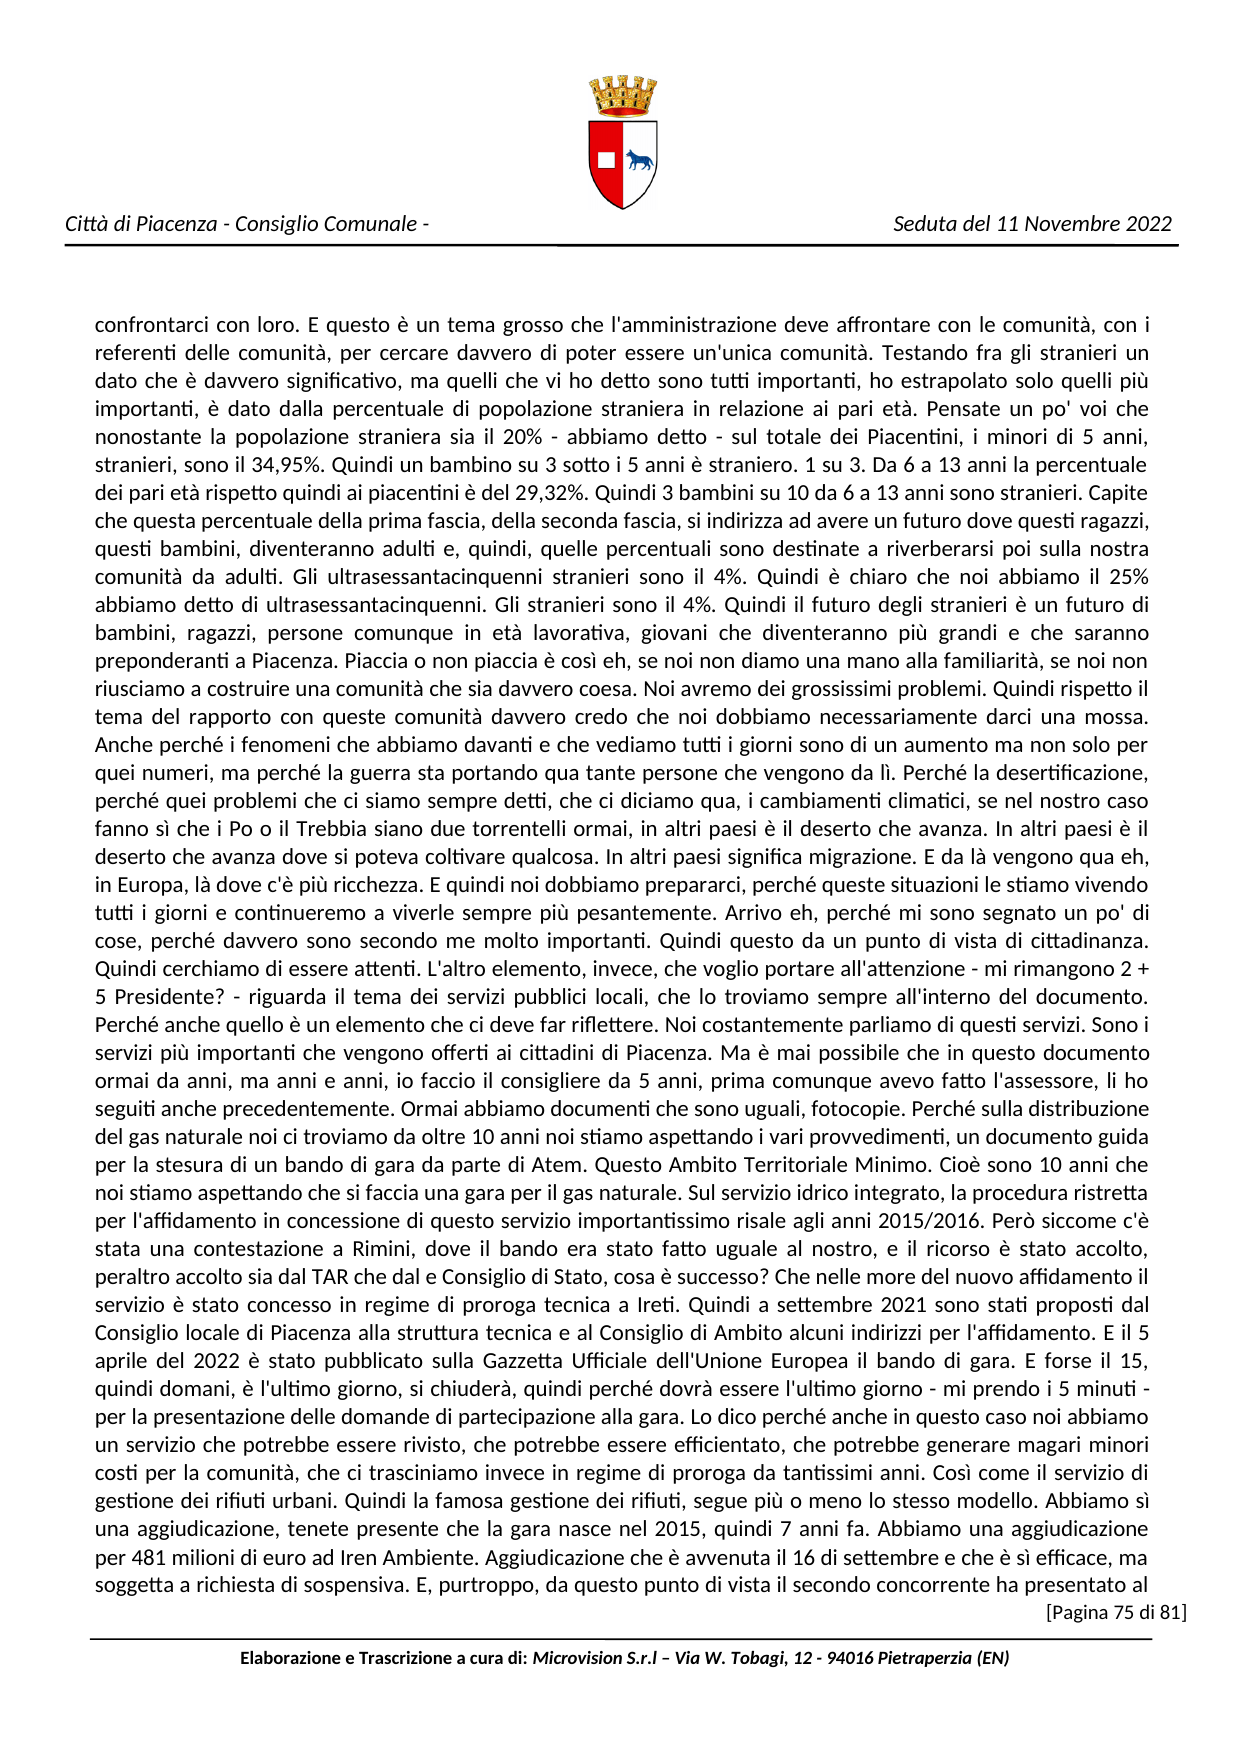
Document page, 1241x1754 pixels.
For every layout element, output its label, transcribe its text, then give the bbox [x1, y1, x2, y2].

text confrontarci con loro. E questo è un tema grosso che l'amministrazione deve affrontare con le comunità, con i referenti delle comunità, per cercare davvero di poter essere un'unica comunità. Testando fra gli stranieri un dato che è davvero significativo, ma quelli che vi ho detto sono tutti importanti, ho estrapolato solo quelli più importanti, è dato dalla percentuale di popolazione straniera in relazione ai pari età. Pensate un po' voi che nonostante la popolazione straniera sia il 20% - abbiamo detto - sul totale dei Piacentini, i minori di 5 anni, stranieri, sono il 34,95%. Quindi un bambino su 3 sotto i 5 anni è straniero. 1 su 3. Da 6 a 13 anni la percentuale dei pari età rispetto quindi ai piacentini è del 29,32%. Quindi 3 bambini su 10 da 6 a 13 anni sono stranieri. Capite che questa percentuale della prima fascia, della seconda fascia, si indirizza ad avere un futuro dove questi ragazzi, questi bambini, diventeranno adulti e, quindi, quelle percentuali sono destinate a riverberarsi poi sulla nostra comunità da adulti. Gli ultrasessantacinquenni stranieri sono il 4%. Quindi è chiaro che noi abbiamo il 25% abbiamo detto di ultrasessantacinquenni. Gli stranieri sono il 4%. Quindi il futuro degli stranieri è un futuro di bambini, ragazzi, persone comunque in età lavorativa, giovani che diventeranno più grandi e che saranno preponderanti a Piacenza. Piaccia o non piaccia è così eh, se noi non diamo una mano alla familiarità, se noi non riusciamo a costruire una comunità che sia davvero coesa. Noi avremo dei grossissimi problemi. Quindi rispetto il tema del rapporto con queste comunità davvero credo che noi dobbiamo necessariamente darci una mossa. Anche perché i fenomeni che abbiamo davanti e che vediamo tutti i giorni sono di un aumento ma non solo per quei numeri, ma perché la guerra sta portando qua tante persone che vengono da lì. Perché la desertificazione, perché quei problemi che ci siamo sempre detti, che ci diciamo qua, i cambiamenti climatici, se nel nostro caso fanno sì che i Po o il Trebbia siano due torrentelli ormai, in altri paesi è il deserto che avanza. In altri paesi è il deserto che avanza dove si poteva coltivare qualcosa. In altri paesi significa migrazione. E da là vengono qua eh, in Europa, là dove c'è più ricchezza. E quindi noi dobbiamo prepararci, perché queste situazioni le stiamo vivendo tutti i giorni e continueremo a viverle sempre più pesantemente. Arrivo eh, perché mi sono segnato un po' di cose, perché davvero sono secondo me molto importanti. Quindi questo da un punto di vista di cittadinanza. Quindi cerchiamo di essere attenti. L'altro elemento, invece, che voglio portare all'attenzione - mi rimangono 2 + 5 Presidente? - riguarda il tema dei servizi pubblici locali, che lo troviamo sempre all'interno del documento. Perché anche quello è un elemento che ci deve far riflettere. Noi costantemente parliamo di questi servizi. Sono i servizi più importanti che vengono offerti ai cittadini di Piacenza. Ma è mai possibile che in questo documento ormai da anni, ma anni e anni, io faccio il consigliere da 5 anni, prima comunque avevo fatto l'assessore, li ho seguiti anche precedentemente. Ormai abbiamo documenti che sono uguali, fotocopie. Perché sulla distribuzione del gas naturale noi ci troviamo da oltre 10 anni noi stiamo aspettando i vari provvedimenti, un documento guida per la stesura di un bando di gara da parte di Atem. Questo Ambito Territoriale Minimo. Cioè sono 10 anni che noi stiamo aspettando che si faccia una gara per il gas naturale. Sul servizio idrico integrato, la procedura ristretta per l'affidamento in concessione di questo servizio importantissimo risale agli anni 2015/2016. Però siccome c'è stata una contestazione a Rimini, dove il bando era stato fatto uguale al nostro, e il ricorso è stato accolto, peraltro accolto sia dal TAR che dal e Consiglio di Stato, cosa è successo? Che nelle more del nuovo affidamento il servizio è stato concesso in regime di proroga tecnica a Ireti. Quindi a settembre 2021 sono stati proposti dal Consiglio locale di Piacenza alla struttura tecnica e al Consiglio di Ambito alcuni indirizzi per l'affidamento. E il 5 aprile del 2022 è stato pubblicato sulla Gazzetta Ufficiale dell'Unione Europea il bando di gara. E forse il 15, quindi domani, è l'ultimo giorno, si chiuderà, quindi perché dovrà essere l'ultimo giorno - mi prendo i 5 minuti - per la presentazione delle domande di partecipazione alla gara. Lo dico perché anche in questo caso noi abbiamo un servizio che potrebbe essere rivisto, che potrebbe essere efficientato, che potrebbe generare magari minori costi per la comunità, che ci trasciniamo invece in regime di proroga da tantissimi anni. Così come il servizio di gestione dei rifiuti urbani. Quindi la famosa gestione dei rifiuti, segue più o meno lo stesso modello. Abbiamo sì una aggiudicazione, tenete presente che la gara nasce nel 2015, quindi 7 anni fa. Abbiamo una aggiudicazione per 481 milioni di euro ad Iren Ambiente. Aggiudicazione che è avvenuta il 16 di settembre e che è sì efficace, ma soggetta a richiesta di sospensiva. E, purtroppo, da questo punto di vista il secondo concorrente ha presentato al [94, 310, 1152, 1599]
picture [588, 75, 658, 210]
